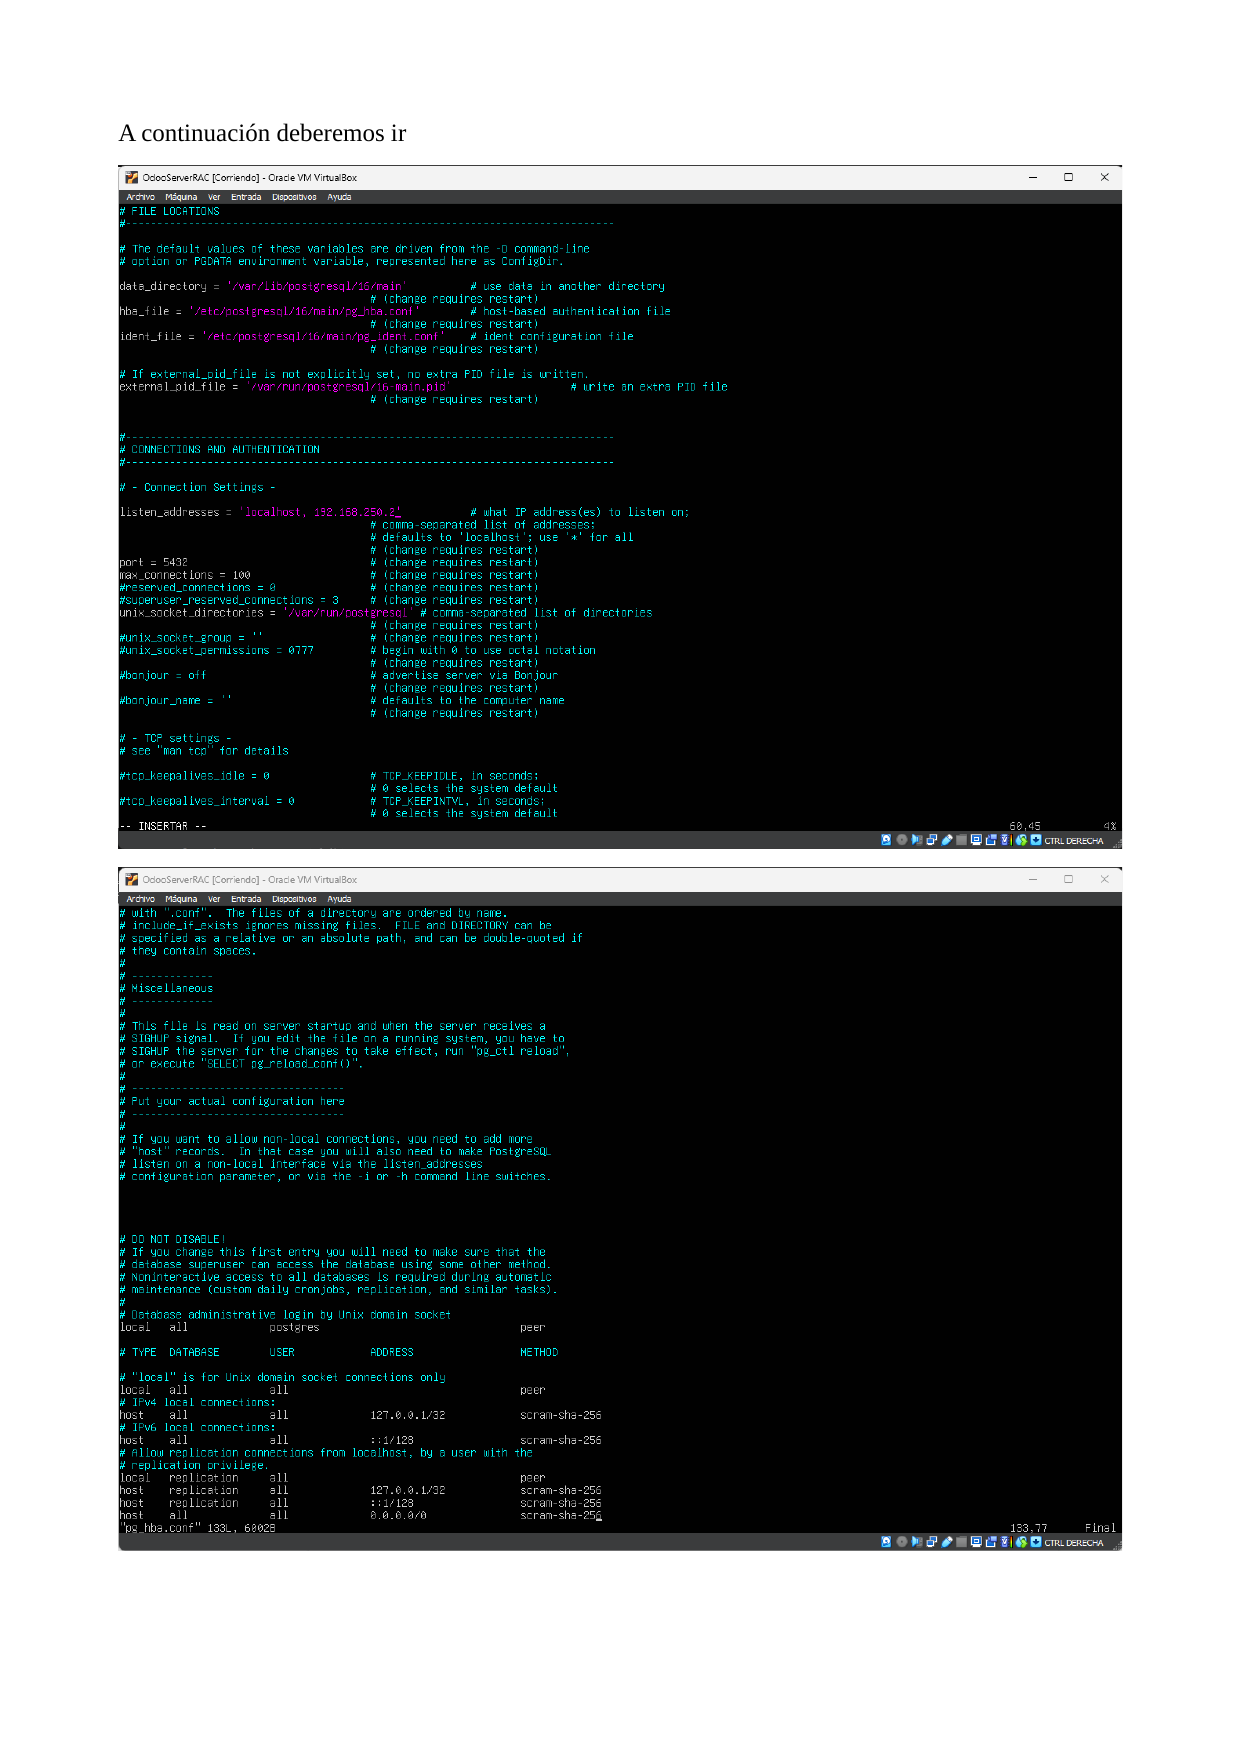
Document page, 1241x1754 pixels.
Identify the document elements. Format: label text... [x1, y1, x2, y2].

picture [118, 165, 1123, 849]
picture [118, 867, 1123, 1551]
text A continuación deberemos ir [118, 118, 1122, 147]
